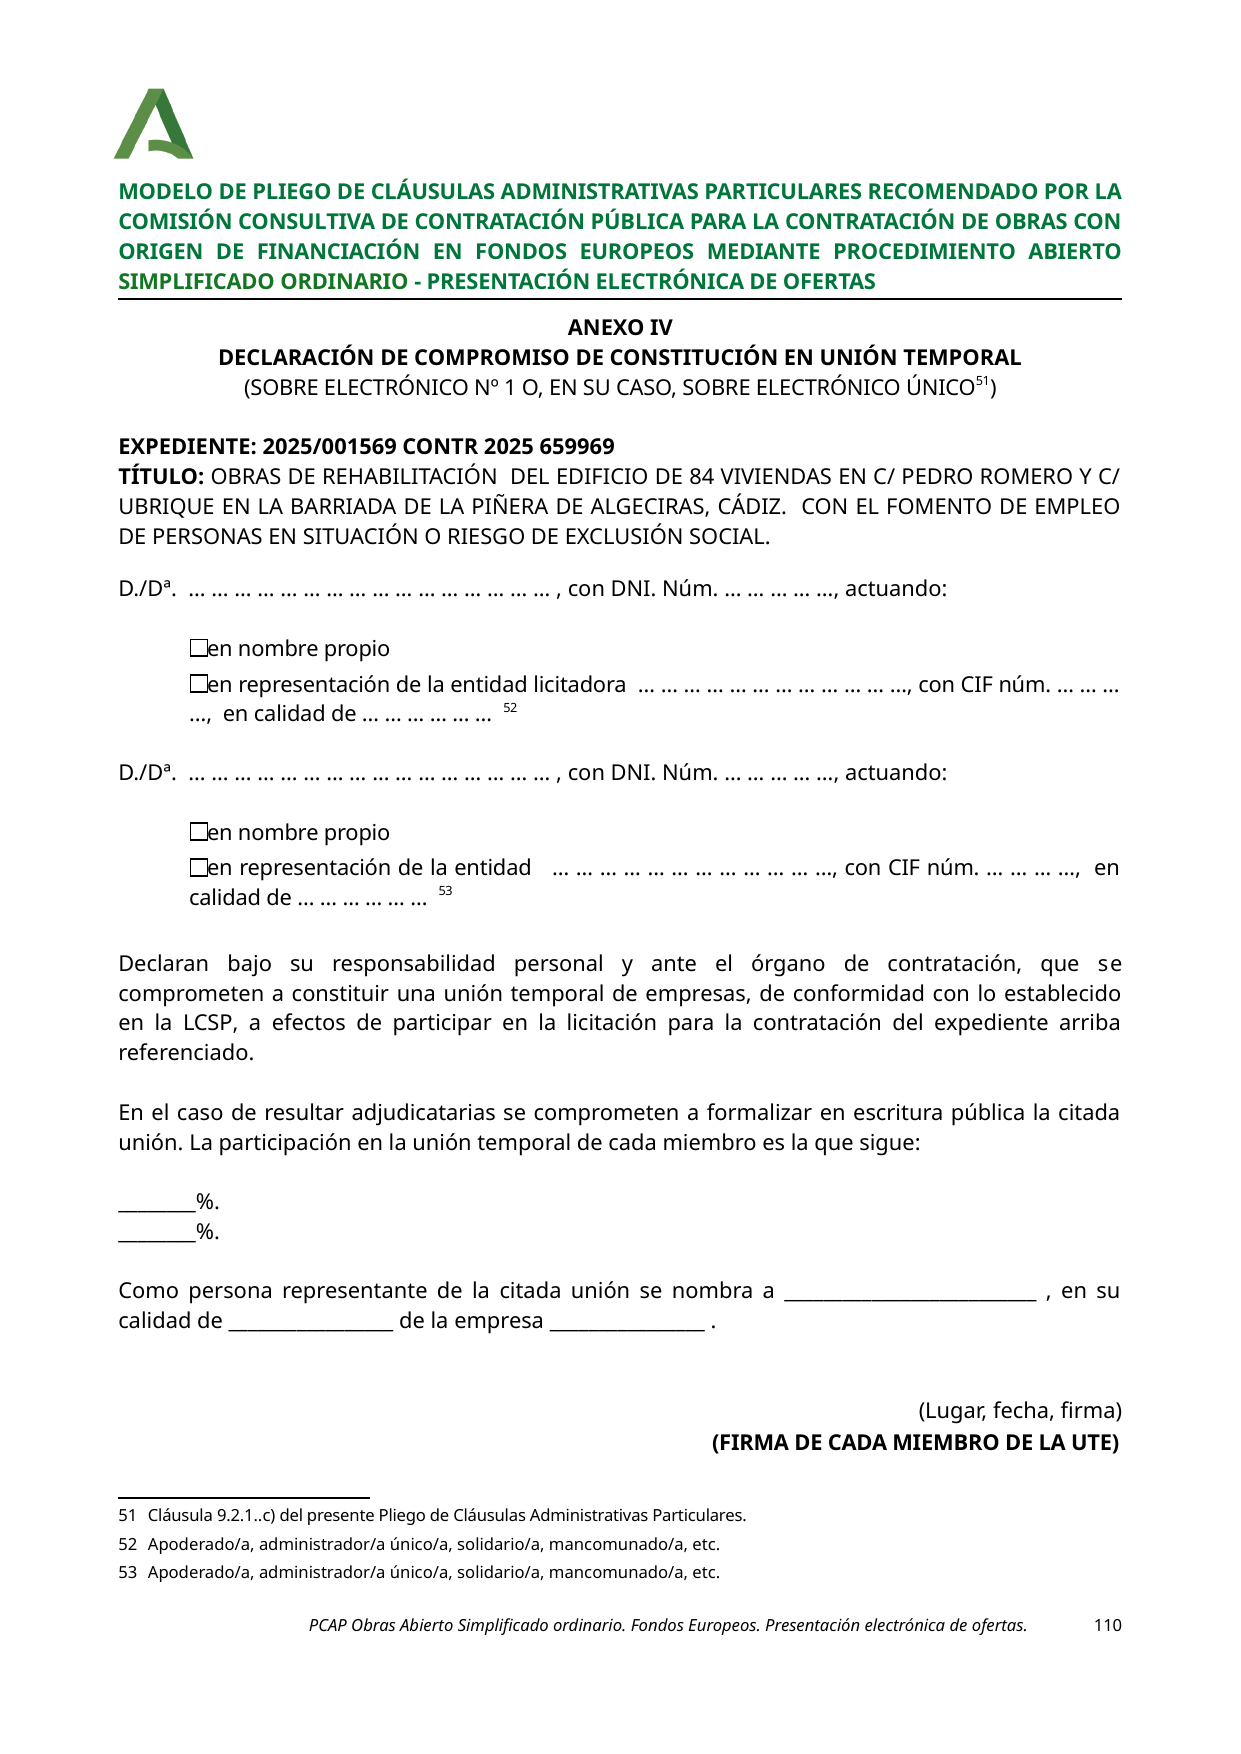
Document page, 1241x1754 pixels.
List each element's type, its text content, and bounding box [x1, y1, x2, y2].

text Cláusula 9.2.1..c) del presente Pliego de Cláusulas Administrativas Particulares. [118, 1504, 1122, 1526]
text Declaran bajo su responsabilidad personal y ante el órgano de contratación, que se comprometen a constituir una unión temporal de empresas, de conformidad con lo establecido en la LCSP, a efectos de participar en la licitación para la contratación del expediente arriba referenciado. [118, 948, 1122, 1067]
text (FIRMA DE CADA MIEMBRO DE LA UTE) [118, 1424, 1122, 1460]
text Apoderado/a, administrador/a único/a, solidario/a, mancomunado/a, etc. [118, 1561, 1122, 1584]
text TÍTULO: OBRAS DE REHABILITACIÓN DEL EDIFICIO DE 84 VIVIENDAS EN C/ PEDRO ROMERO Y C/ UBRIQUE EN LA BARRIADA DE LA PIÑERA DE ALGECIRAS, CÁDIZ. CON EL FOMENTO DE EMPLEO DE PERSONAS EN SITUACIÓN O RIESGO DE EXCLUSIÓN SOCIAL. [118, 461, 1122, 551]
text D./Dª. … … … … … … … … … … … … … … … … , con DNI. Núm. … … … … …, actuando: [118, 573, 1122, 603]
text (Lugar, fecha, firma) [118, 1395, 1122, 1424]
text ________%. [118, 1216, 1122, 1246]
text en representación de la entidad licitadora … … … … … … … … … … … …, con CIF núm. … … … …, en calidad de … … … … … … [189, 669, 1122, 728]
text en nombre propio [189, 817, 1122, 846]
text ________%. [118, 1186, 1122, 1216]
text (SOBRE ELECTRÓNICO Nº 1 O, EN SU CASO, SOBRE ELECTRÓNICO ÚNICO) [118, 372, 1122, 402]
text en representación de la entidad … … … … … … … … … … … …, con CIF núm. … … … …, en calidad de … … … … … … [189, 852, 1122, 912]
text ANEXO IV [118, 312, 1122, 342]
picture [109, 84, 198, 163]
text Apoderado/a, administrador/a único/a, solidario/a, mancomunado/a, etc. [118, 1532, 1122, 1555]
text DECLARACIÓN DE COMPROMISO DE CONSTITUCIÓN EN UNIÓN TEMPORAL [118, 342, 1122, 372]
text Como persona representante de la citada unión se nombra a __________________________ , en su calidad de _________________ de la empresa ________________ . [118, 1276, 1122, 1335]
text En el caso de resultar adjudicatarias se comprometen a formalizar en escritura pública la citada unión. La participación en la unión temporal de cada miembro es la que sigue: [118, 1097, 1122, 1156]
text D./Dª. … … … … … … … … … … … … … … … … , con DNI. Núm. … … … … …, actuando: [118, 757, 1122, 787]
text MODELO DE PLIEGO DE CLÁUSULAS ADMINISTRATIVAS PARTICULARES RECOMENDADO POR LA COMISIÓN CONSULTIVA DE CONTRATACIÓN PÚBLICA PARA LA CONTRATACIÓN DE OBRAS CON ORIGEN DE FINANCIACIÓN EN FONDOS EUROPEOS MEDIANTE PROCEDIMIENTO ABIERTO SIMPLIFICADO ORDINARIO - PRESENTACIÓN ELECTRÓNICA DE OFERTAS [118, 176, 1122, 298]
text en nombre propio [189, 633, 1122, 663]
text EXPEDIENTE: 2025/001569 CONTR 2025 659969 [118, 431, 1122, 461]
